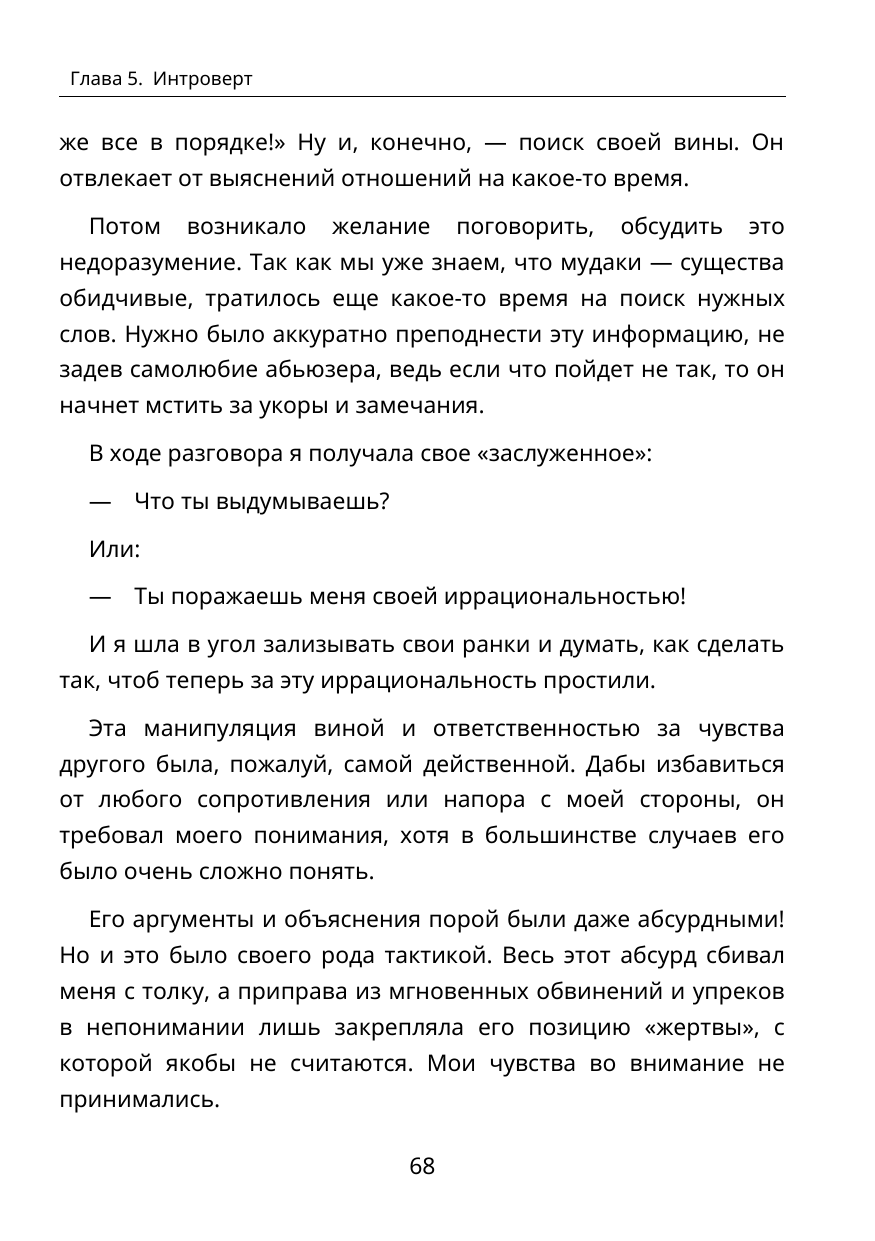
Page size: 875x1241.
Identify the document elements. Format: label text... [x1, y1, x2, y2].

list Ты поражаешь меня своей иррациональностью! [59, 580, 786, 611]
text Потом возникало желание поговорить, обсудить это недоразумение. Так как мы уже знаем, что мудаки — существа обидчивые, тратилось еще какое-то время на поиск нужных слов. Нужно было аккуратно преподнести эту информацию, не задев самолюбие абьюзера, ведь если что пойдет не так, то он начнет мстить за укоры и замечания. [59, 210, 786, 421]
text Или: [59, 532, 786, 564]
text В ходе разговора я получала свое «заслуженное»: [59, 437, 786, 468]
text же все в порядке!» Ну и, конечно, — поиск своей вины. Он отвлекает от выяснений отношений на какое-то время. [59, 126, 786, 193]
list Что ты выдумываешь? [59, 485, 786, 516]
text Эта манипуляция виной и ответственностью за чувства другого была, пожалуй, самой действенной. Дабы избавиться от любого сопротивления или напора с моей стороны, он требовал моего понимания, хотя в большинстве случаев его было очень сложно понять. [59, 712, 786, 887]
text Его аргументы и объяснения порой были даже абсурдными! Но и это было своего рода тактикой. Весь этот абсурд сбивал меня с толку, а приправа из мгновенных обвинений и упреков в непонимании лишь закрепляла его позицию «жертвы», с которой якобы не считаются. Мои чувства во внимание не принимались. [59, 903, 786, 1114]
text И я шла в угол зализывать свои ранки и думать, как сделать так, чтоб теперь за эту иррациональность простили. [59, 628, 786, 695]
